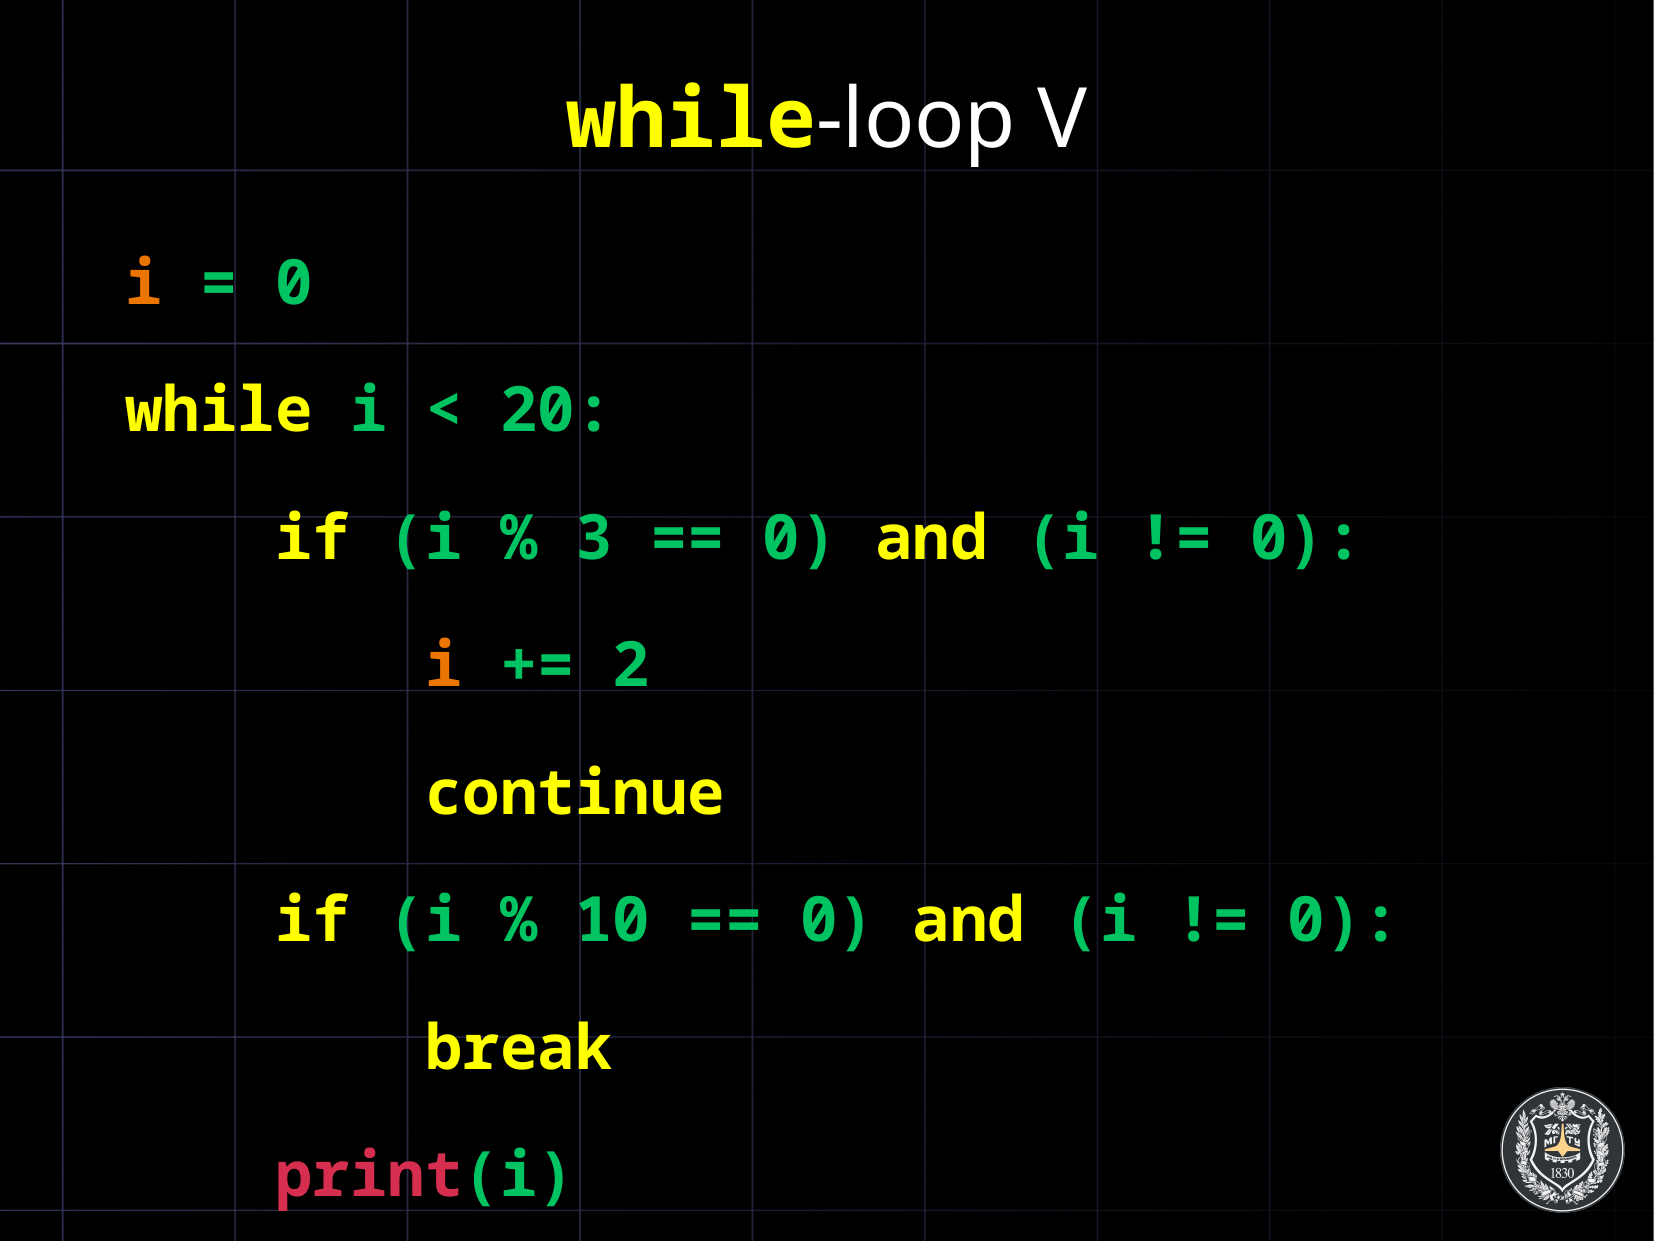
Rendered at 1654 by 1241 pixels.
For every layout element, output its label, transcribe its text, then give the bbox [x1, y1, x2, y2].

picture [0, 0, 1654, 1241]
title while-loop V [82, 37, 1572, 187]
text_box i = 0 while i < 20: if (i % 3 == 0) and (i != 0): i += 2 continue if (i % 10 == 0) and (i != 0): break print(i) i += 2 > 0\n 2\n 4\n 8\n [75, 187, 1576, 1241]
